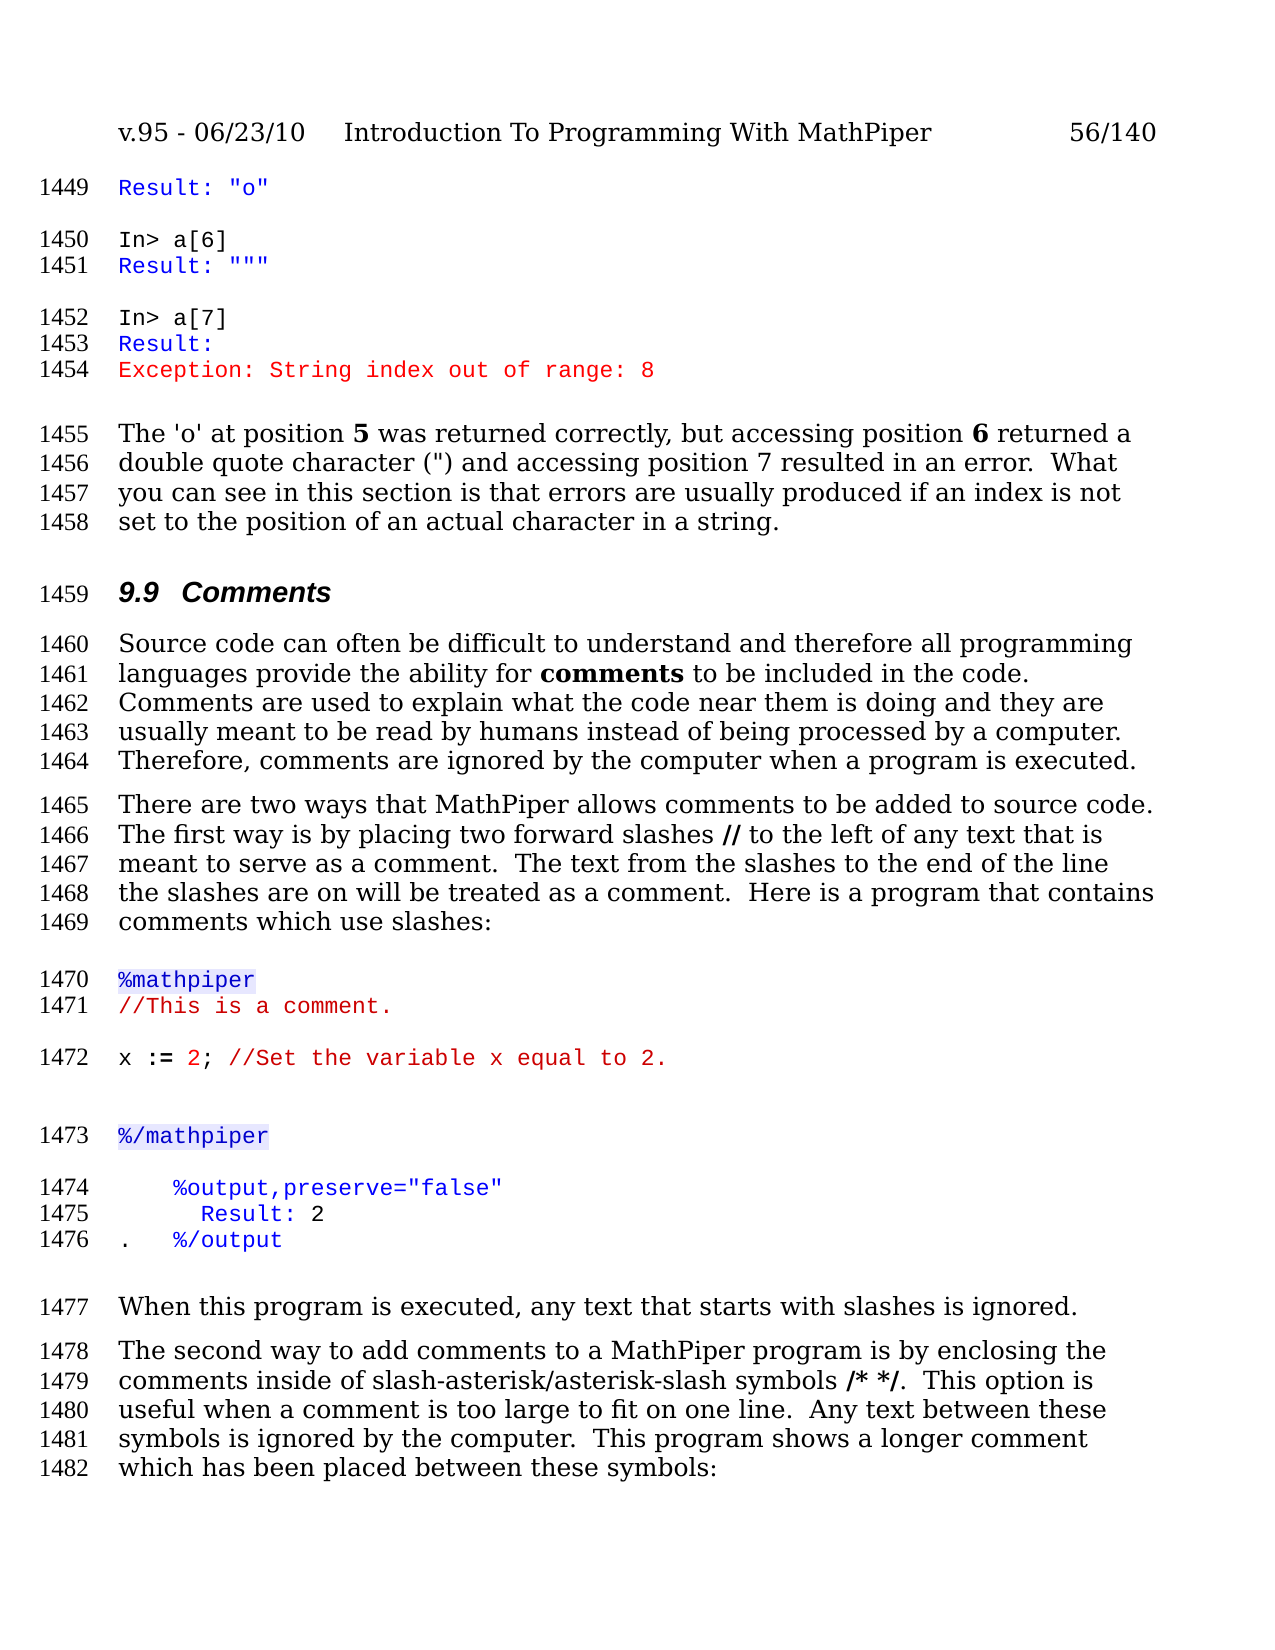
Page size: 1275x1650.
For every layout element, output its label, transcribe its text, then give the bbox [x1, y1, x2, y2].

text . %/output [118, 1228, 1157, 1254]
text Result: """ [118, 254, 1157, 281]
text The 'o' at position 5 was returned correctly, but accessing position 6 returned a double quote character (") and accessing position 7 resulted in an error. What you can see in this section is that errors are usually produced if an index is not set to the position of an actual character in a string. [118, 419, 1157, 536]
text Result: "o" [118, 177, 1157, 203]
text %output,preserve="false" [118, 1176, 1157, 1202]
text Result: 2 [118, 1202, 1157, 1228]
text %/mathpiper [118, 1124, 1157, 1150]
text Result: [118, 332, 1157, 358]
text The second way to add comments to a MathPiper program is by enclosing the comments inside of slash-asterisk/asterisk-slash symbols /* */. This option is useful when a comment is too large to fit on one line. Any text between these symbols is ignored by the computer. This program shows a longer comment which has been placed between these symbols: [118, 1337, 1157, 1483]
text In> a[6] [118, 229, 1157, 254]
text Source code can often be difficult to understand and therefore all programming languages provide the ability for comments to be included in the code. Comments are used to explain what the code near them is doing and they are usually meant to be read by humans instead of being processed by a computer. Therefore, comments are ignored by the computer when a program is executed. [118, 629, 1157, 776]
text In> a[7] [118, 306, 1157, 332]
subtitle Comments [118, 575, 1157, 609]
text When this program is executed, any text that starts with slashes is ignored. [118, 1292, 1157, 1322]
text There are two ways that MathPiper allows comments to be added to source code. The first way is by placing two forward slashes // to the left of any text that is meant to serve as a comment. The text from the slashes to the end of the line the slashes are on will be treated as a comment. Here is a program that contains comments which use slashes: [118, 791, 1157, 937]
text x := 2; //Set the variable x equal to 2. [118, 1046, 1157, 1072]
text //This is a comment. [118, 994, 1157, 1021]
text Exception: String index out of range: 8 [118, 358, 1157, 384]
text %mathpiper [118, 969, 1157, 994]
